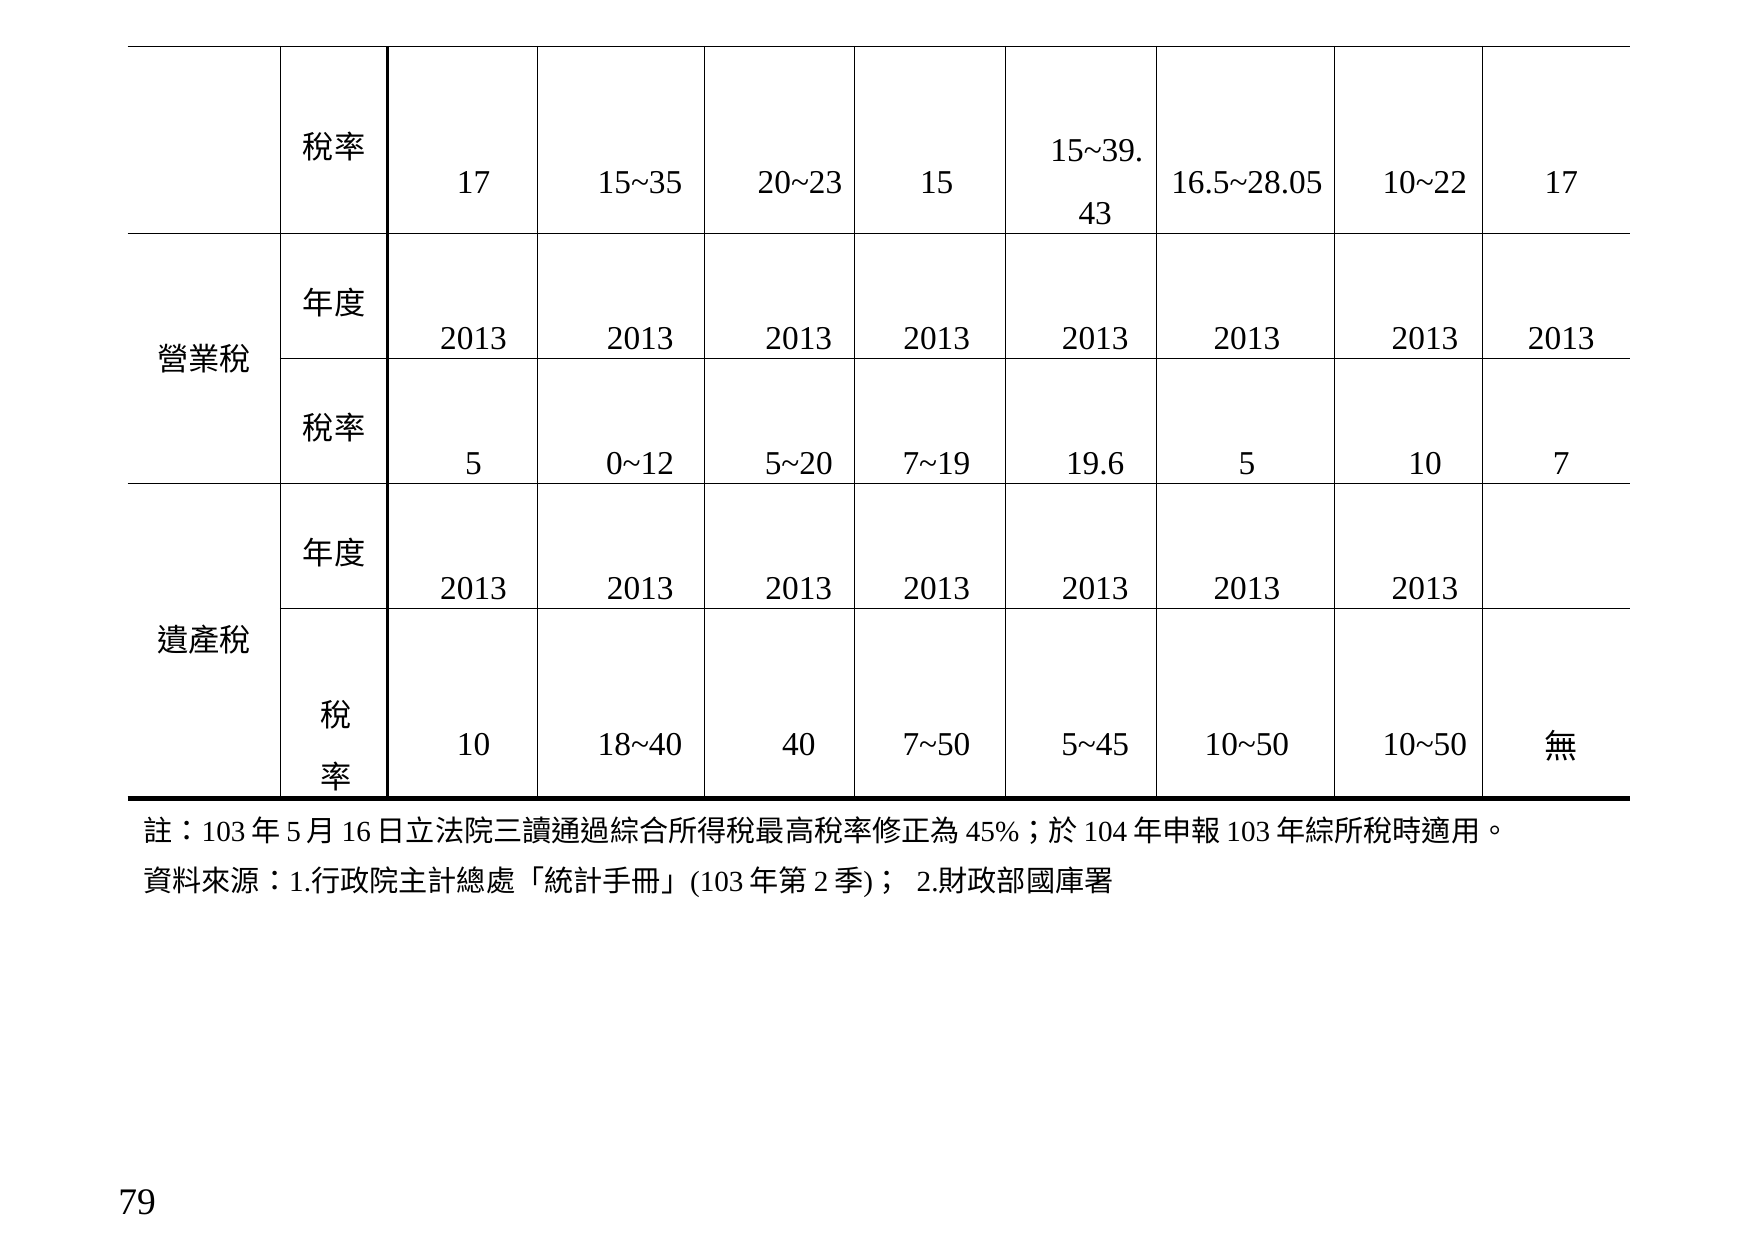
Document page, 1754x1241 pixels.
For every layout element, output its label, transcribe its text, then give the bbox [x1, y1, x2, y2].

table_cell 年度 [281, 484, 386, 608]
table_cell 年度 [281, 234, 386, 358]
table_cell 2013 [855, 484, 1005, 608]
table_cell 5~45 [1006, 609, 1156, 796]
table_cell 遺產稅 [128, 484, 280, 796]
table_cell 10~50 [1157, 609, 1334, 796]
table_cell 7~50 [855, 609, 1005, 796]
table_cell 2013 [1006, 484, 1156, 608]
table_cell 20~23 [705, 47, 854, 233]
table_cell 10 [389, 609, 537, 796]
table_cell 2013 [538, 234, 704, 358]
table_cell 2013 [1006, 234, 1156, 358]
text 註：103年5月16日立法院三讀通過綜合所得稅最高稅率修正為45%；於104年申報103年綜所稅時適用。 [128, 808, 1543, 850]
table_cell 稅率 [281, 609, 386, 796]
table_cell 稅率 [281, 359, 386, 483]
table_cell 2013 [389, 234, 537, 358]
table_cell 7 [1483, 359, 1630, 483]
table_cell [1483, 484, 1630, 608]
table_cell 15~35 [538, 47, 704, 233]
table_cell 17 [389, 47, 537, 233]
table_cell 2013 [1157, 234, 1334, 358]
table_cell 7~19 [855, 359, 1005, 483]
table_cell 營業稅 [128, 234, 280, 483]
table_cell 2013 [1157, 484, 1334, 608]
table_cell 15~39.43 [1006, 47, 1156, 233]
table_cell 19.6 [1006, 359, 1156, 483]
table_cell 18~40 [538, 609, 704, 796]
table_cell 2013 [855, 234, 1005, 358]
table_cell 2013 [538, 484, 704, 608]
table_cell 0~12 [538, 359, 704, 483]
table_cell 2013 [705, 484, 854, 608]
table_cell 40 [705, 609, 854, 796]
table_cell 稅率 [281, 47, 386, 233]
table_cell 5~20 [705, 359, 854, 483]
table_cell 5 [1157, 359, 1334, 483]
table_cell 16.5~28.05 [1157, 47, 1334, 233]
table_cell 2013 [1483, 234, 1630, 358]
table_cell 2013 [1335, 484, 1482, 608]
table_cell 5 [389, 359, 537, 483]
table_cell [128, 47, 280, 233]
table_cell 10 [1335, 359, 1482, 483]
table_cell 10~22 [1335, 47, 1482, 233]
table_cell 2013 [389, 484, 537, 608]
table_cell 10~50 [1335, 609, 1482, 796]
table_cell 無 [1483, 609, 1630, 796]
table_cell 15 [855, 47, 1005, 233]
text 資料來源：1.行政院主計總處「統計手冊」(103年第2季)； 2.財政部國庫署 [128, 858, 1543, 900]
table_cell 2013 [1335, 234, 1482, 358]
table_cell 2013 [705, 234, 854, 358]
table_cell 17 [1483, 47, 1630, 233]
